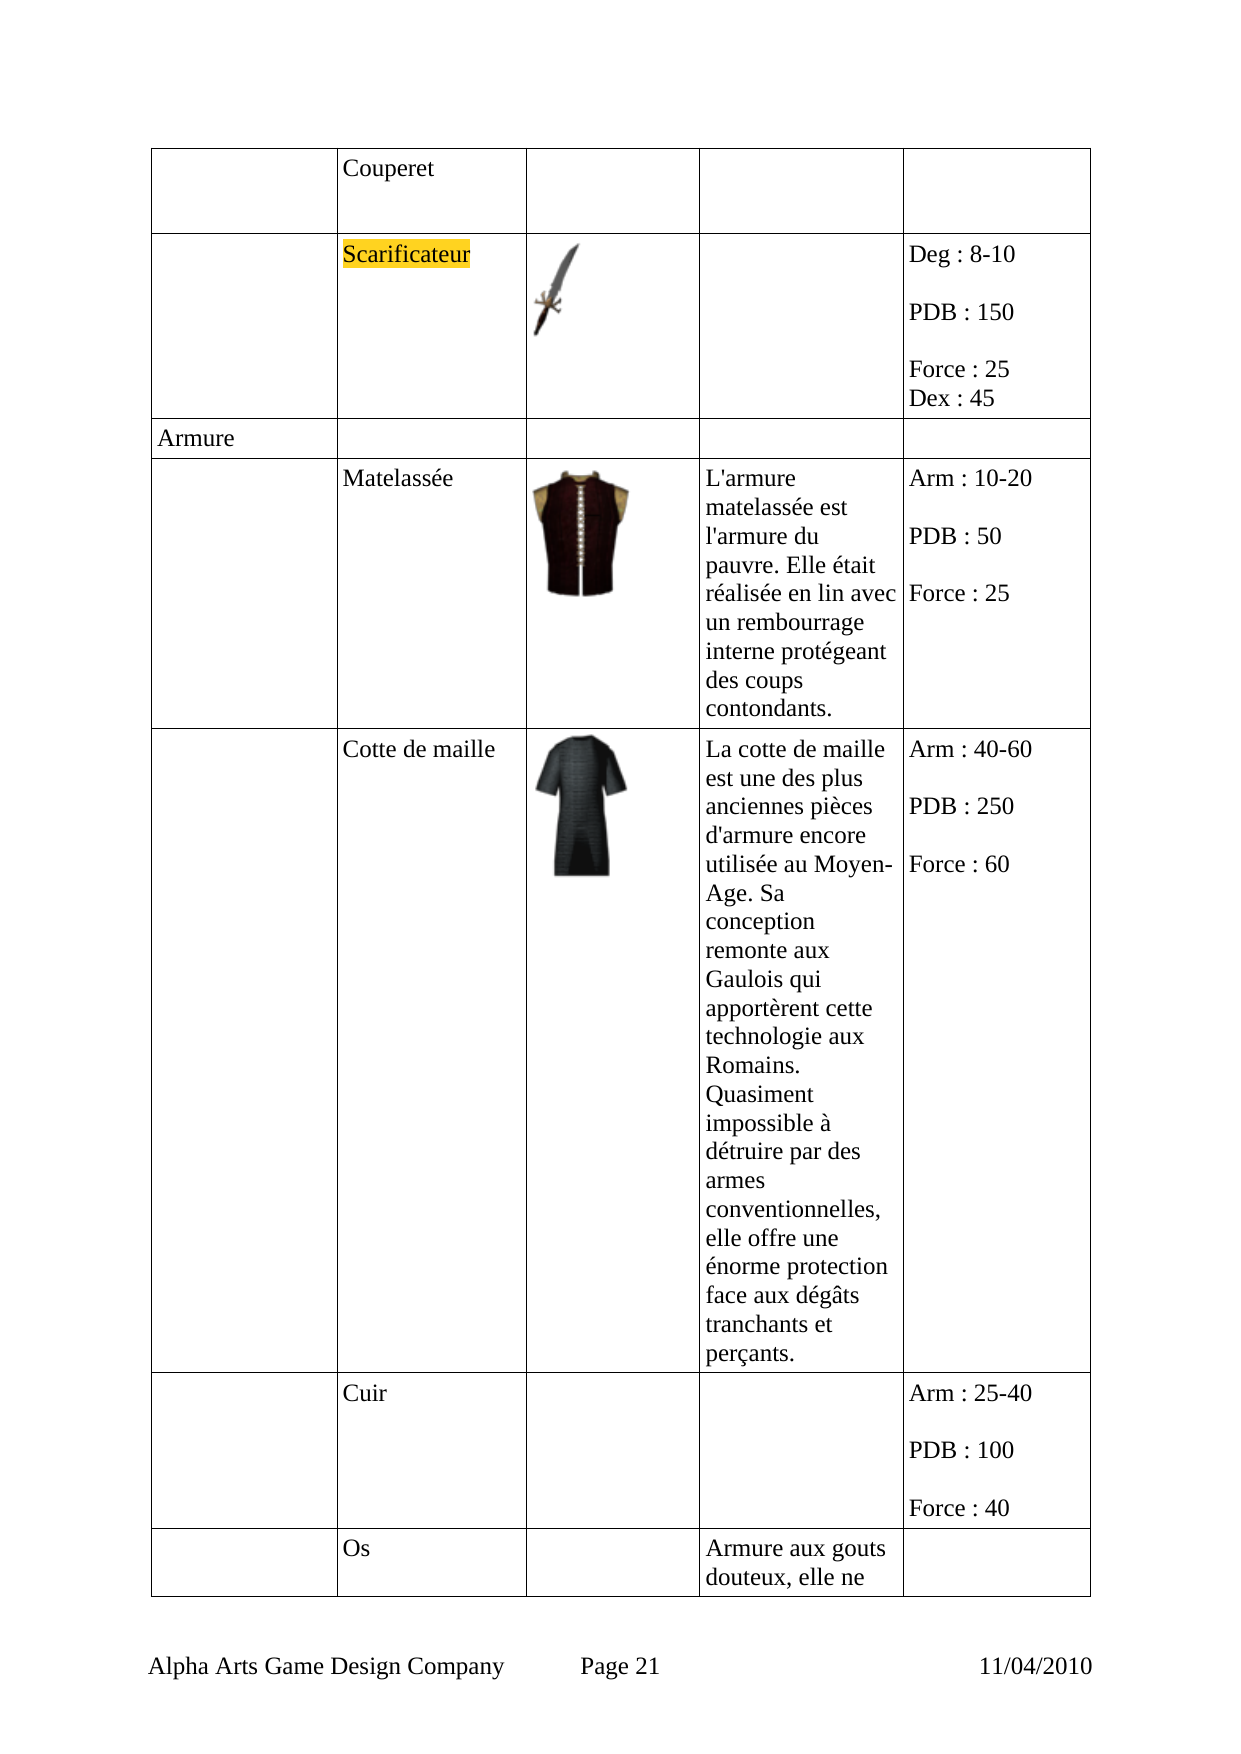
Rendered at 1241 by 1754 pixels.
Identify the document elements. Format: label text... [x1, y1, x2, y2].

table_cell [700, 149, 903, 233]
table_cell [527, 419, 699, 458]
table_cell Scarificateur [338, 234, 526, 417]
picture [531, 463, 632, 614]
table_cell Arm : 25-40 PDB : 100 Force : 40 [904, 1373, 1090, 1527]
table_cell [152, 729, 337, 1372]
table_cell Cuir [338, 1373, 526, 1527]
table_cell [152, 459, 337, 728]
table_cell [338, 419, 526, 458]
table_cell [700, 234, 903, 417]
table_cell [527, 1373, 699, 1527]
table_cell Cotte de maille [338, 729, 526, 1372]
table_cell [152, 149, 337, 233]
table_cell [904, 419, 1090, 458]
table_cell [527, 149, 699, 233]
table_cell [527, 1529, 699, 1596]
table_cell Deg : 8-10 PDB : 150 Force : 25 Dex : 45 [904, 234, 1090, 417]
picture [531, 239, 582, 340]
table_cell Matelassée [338, 459, 526, 728]
table_cell [700, 419, 903, 458]
table_cell [904, 1529, 1090, 1596]
table_cell [527, 729, 699, 1372]
picture [531, 733, 632, 884]
table_cell [152, 1373, 337, 1527]
table_cell Arm : 10-20 PDB : 50 Force : 25 [904, 459, 1090, 728]
table_cell Arm : 40-60 PDB : 250 Force : 60 [904, 729, 1090, 1372]
table_cell Armure aux gouts douteux, elle ne [700, 1529, 903, 1596]
table_cell L'armure matelassée est l'armure du pauvre. Elle était réalisée en lin avec un rembourrage interne protégeant des coups contondants. [700, 459, 903, 728]
table_cell [152, 1529, 337, 1596]
table_cell [700, 1373, 903, 1527]
table_cell Couperet [338, 149, 526, 233]
table_cell [527, 234, 699, 417]
table_cell La cotte de maille est une des plus anciennes pièces d'armure encore utilisée au Moyen-Age. Sa conception remonte aux Gaulois qui apportèrent cette technologie aux Romains. Quasiment impossible à détruire par des armes conventionnelles, elle offre une énorme protection face aux dégâts tranchants et perçants. [700, 729, 903, 1372]
table_cell [904, 149, 1090, 233]
table_cell [527, 459, 699, 728]
table_cell Armure [152, 419, 337, 458]
table_cell [152, 234, 337, 417]
table_cell Os [338, 1529, 526, 1596]
